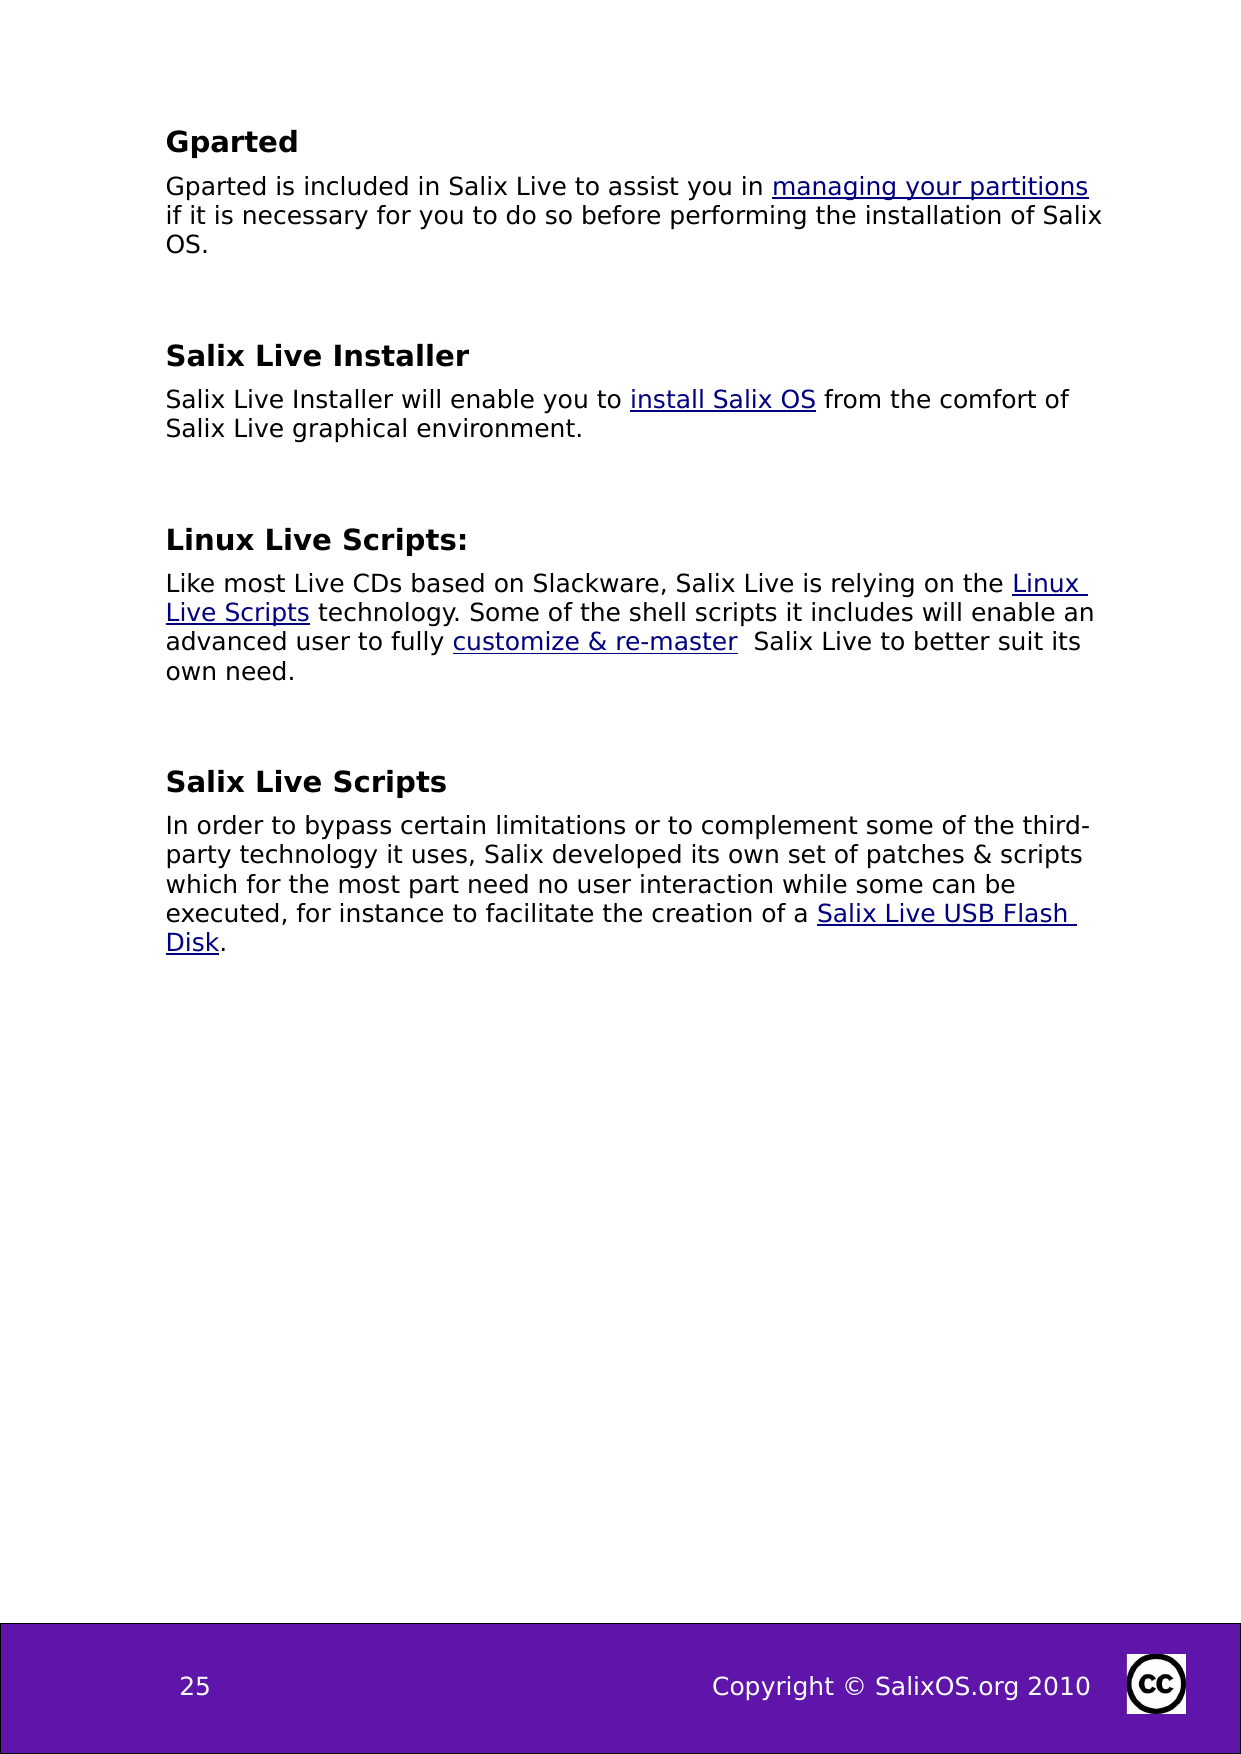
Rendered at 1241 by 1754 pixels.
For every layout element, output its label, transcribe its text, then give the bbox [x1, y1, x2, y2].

subtitle Linux Live Scripts: [165, 523, 1104, 557]
text In order to bypass certain limitations or to complement some of the third-party technology it uses, Salix developed its own set of patches & scripts which for the most part need no user interaction while some can be executed, for instance to facilitate the creation of a Salix Live USB Flash Disk. [165, 812, 1104, 957]
text Like most Live CDs based on Slackware, Salix Live is relying on the Linux Live Scripts technology. Some of the shell scripts it includes will enable an advanced user to fully customize & re-master Salix Live to better suit its own need. [165, 569, 1104, 686]
subtitle Salix Live Scripts [165, 765, 1104, 799]
picture [1126, 1654, 1186, 1714]
subtitle Gparted [165, 126, 1104, 160]
subtitle Salix Live Installer [165, 339, 1104, 373]
text Gparted is included in Salix Live to assist you in managing your partitions if it is necessary for you to do so before performing the installation of Salix OS. [165, 172, 1104, 260]
text Salix Live Installer will enable you to install Salix OS from the comfort of Salix Live graphical environment. [165, 385, 1104, 444]
